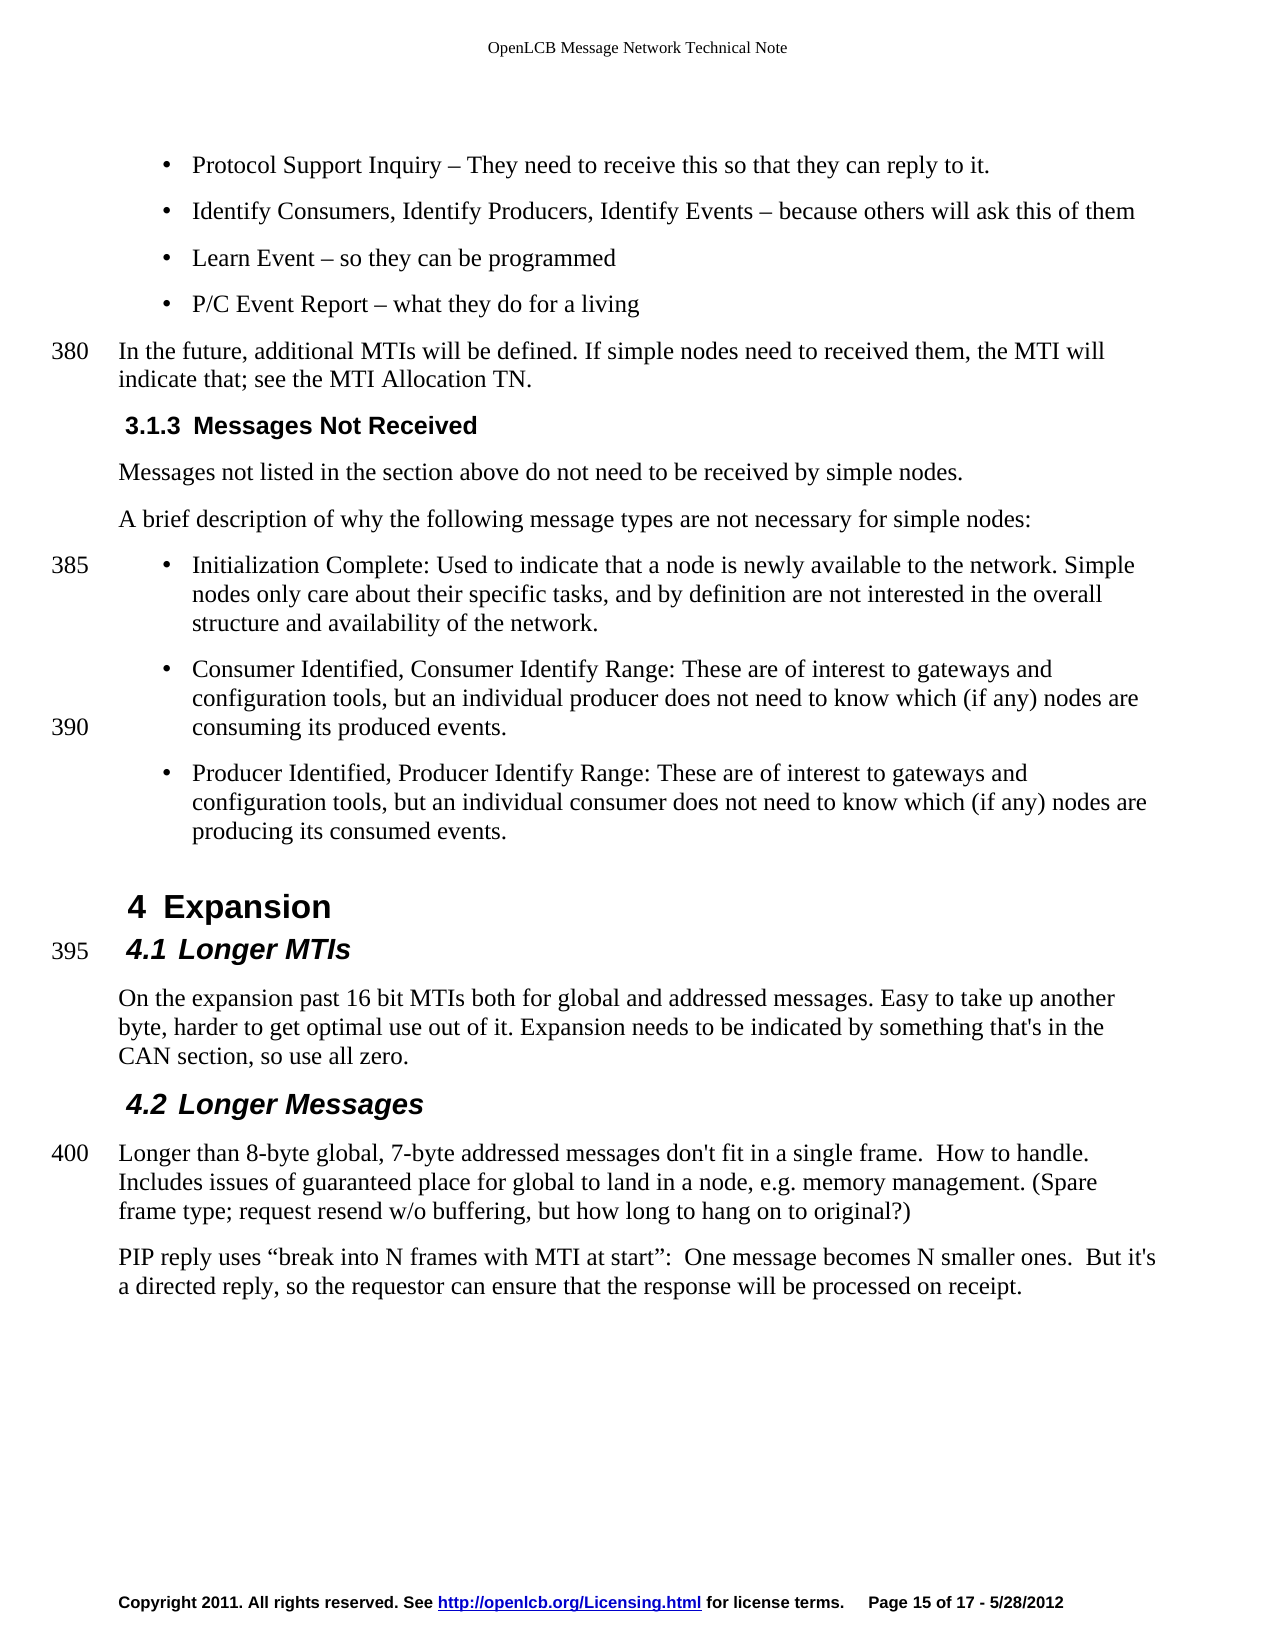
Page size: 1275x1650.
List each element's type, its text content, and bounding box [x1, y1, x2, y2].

text Messages not listed in the section above do not need to be received by simple nodes. [118, 457, 1157, 486]
text On the expansion past 16 bit MTIs both for global and addressed messages. Easy to take up another byte, harder to get optimal use out of it. Expansion needs to be indicated by something that's in the CAN section, so use all zero. [118, 983, 1157, 1069]
list P/C Event Report – what they do for a living [162, 289, 1157, 318]
text A brief description of why the following message types are not necessary for simple nodes: [118, 504, 1157, 533]
text Longer than 8-byte global, 7-byte addressed messages don't fit in a single frame. How to handle. Includes issues of guaranteed place for global to land in a node, e.g. memory management. (Spare frame type; request resend w/o buffering, but how long to hang on to original?) [118, 1138, 1157, 1225]
list Identify Consumers, Identify Producers, Identify Events – because others will ask this of them [162, 196, 1157, 225]
subtitle Longer Messages [118, 1087, 1157, 1121]
subtitle Messages Not Received [118, 411, 1157, 440]
list Initialization Complete: Used to indicate that a node is newly available to the network. Simple nodes only care about their specific tasks, and by definition are not interested in the overall structure and availability of the network. [162, 550, 1157, 637]
list Producer Identified, Producer Identify Range: These are of interest to gateways and configuration tools, but an individual consumer does not need to know which (if any) nodes are producing its consumed events. [162, 758, 1157, 844]
subtitle Longer MTIs [118, 932, 1157, 966]
text PIP reply uses “break into N frames with MTI at start”: One message becomes N smaller ones. But it's a directed reply, so the requestor can ensure that the response will be processed on receipt. [118, 1242, 1157, 1300]
text In the future, additional MTIs will be defined. If simple nodes need to received them, the MTI will indicate that; see the MTI Allocation TN. [118, 336, 1157, 393]
list Consumer Identified, Consumer Identify Range: These are of interest to gateways and configuration tools, but an individual producer does not need to know which (if any) nodes are consuming its produced events. [162, 654, 1157, 741]
subtitle Expansion [118, 887, 1157, 926]
list Protocol Support Inquiry – They need to receive this so that they can reply to it. [162, 150, 1157, 179]
list Learn Event – so they can be programmed [162, 243, 1157, 272]
